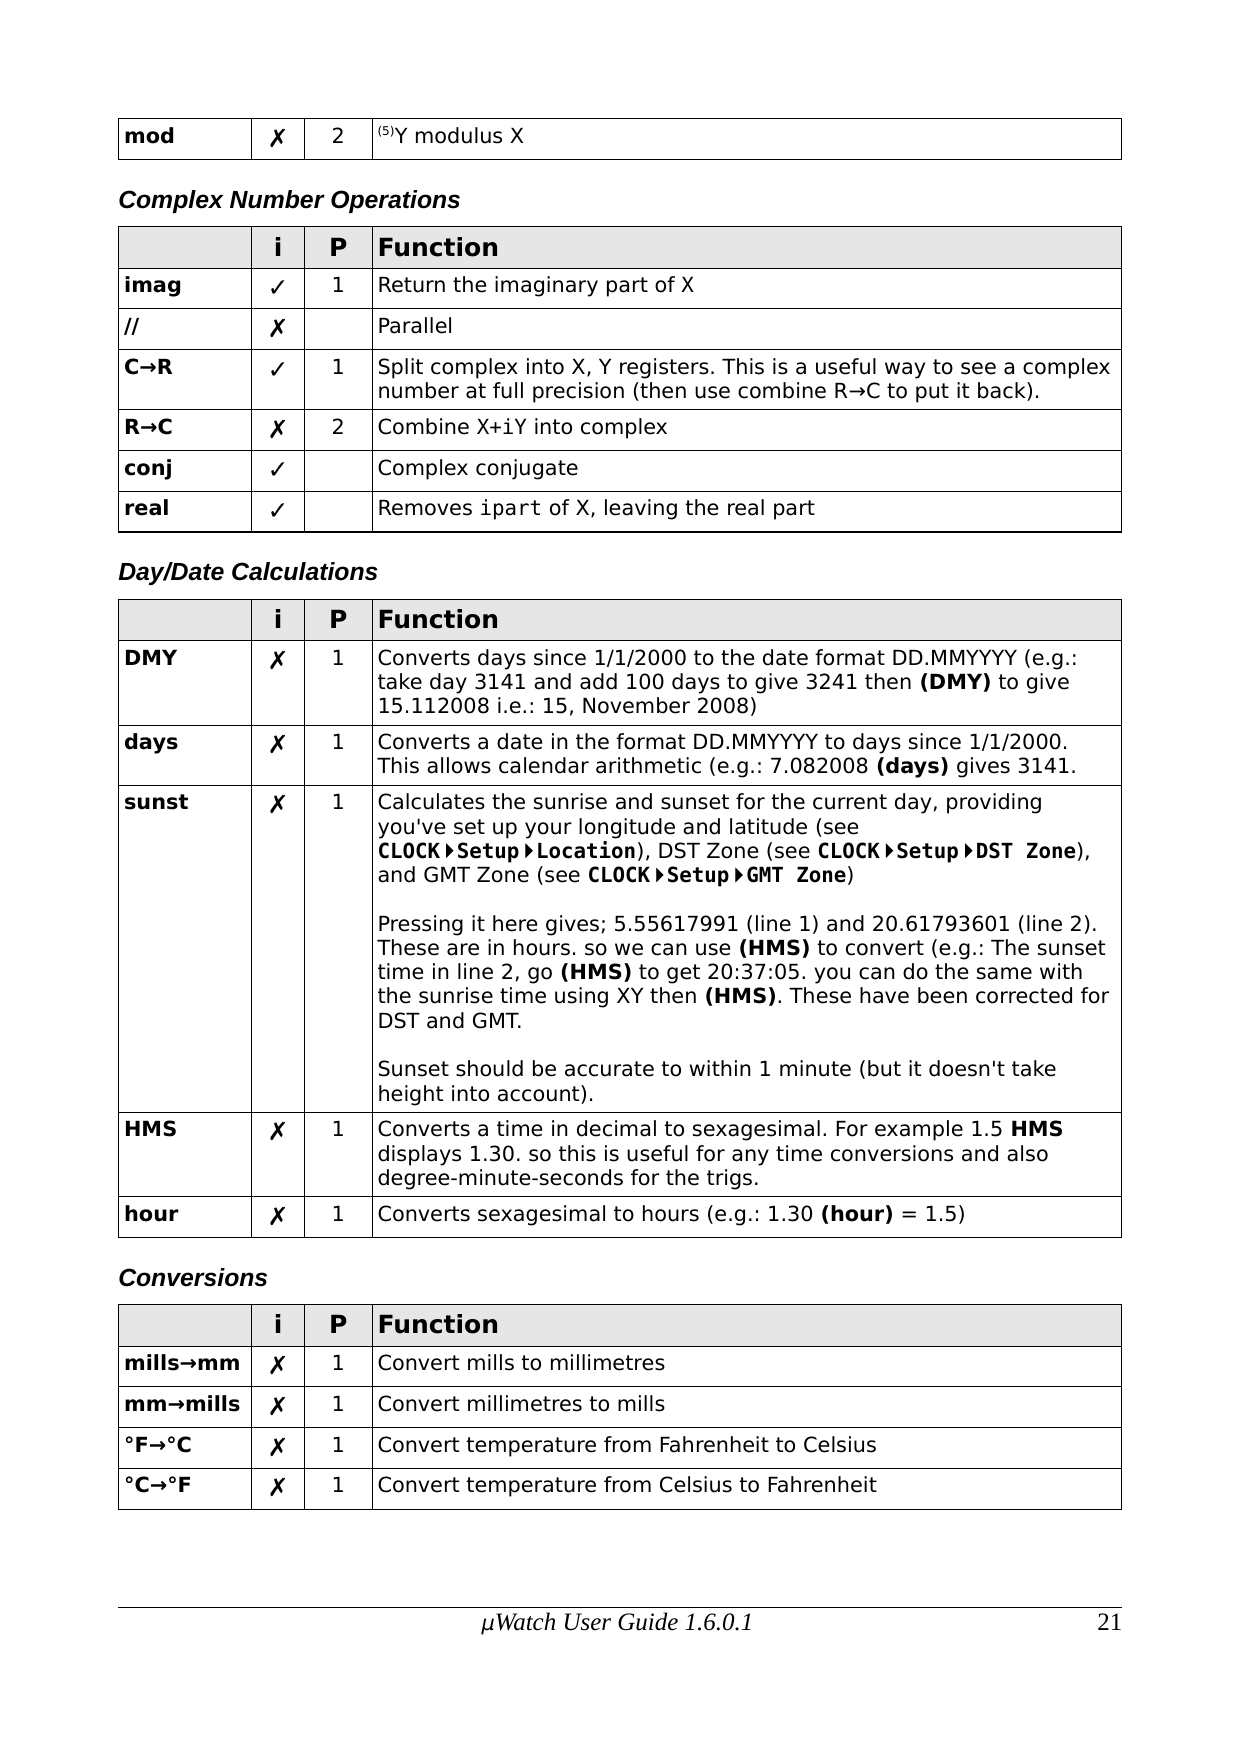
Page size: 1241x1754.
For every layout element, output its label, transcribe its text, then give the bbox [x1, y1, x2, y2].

table_header i [252, 600, 304, 640]
table_header P [305, 1305, 372, 1346]
table_header Function [373, 1305, 1121, 1346]
table_cell ✗ [252, 1197, 304, 1237]
table_cell ✓ [252, 492, 304, 531]
table_header i [252, 227, 304, 268]
table_cell ✗ [252, 641, 304, 724]
table_cell ✓ [252, 269, 304, 308]
table_cell 1 [305, 786, 372, 1112]
table_cell 1 [305, 269, 372, 308]
table_cell mod [119, 119, 251, 159]
table_cell DMY [119, 641, 251, 724]
table_cell HMS [119, 1113, 251, 1196]
table_cell 1 [305, 1428, 372, 1468]
table_cell Converts days since 1/1/2000 to the date format DD.MMYYYY (e.g.: take day 3141 and add 100 days to give 3241 then (DMY) to give 15.112008 i.e.: 15, November 2008) [373, 641, 1121, 724]
table_cell 1 [305, 350, 372, 409]
table_cell Combine X+iY into complex [373, 410, 1121, 450]
table_cell Convert temperature from Celsius to Fahrenheit [373, 1469, 1121, 1508]
table_cell Split complex into X, Y registers. This is a useful way to see a complex number at full precision (then use combine R→C to put it back). [373, 350, 1121, 409]
table_cell 1 [305, 726, 372, 784]
table_cell real [119, 492, 251, 531]
table_cell R→C [119, 410, 251, 450]
table_header [119, 600, 251, 640]
table_cell [305, 309, 372, 349]
table_cell 1 [305, 1113, 372, 1196]
table_cell Converts sexagesimal to hours (e.g.: 1.30 (hour) = 1.5) [373, 1197, 1121, 1237]
table_cell sunst [119, 786, 251, 1112]
table_cell ✗ [252, 1347, 304, 1386]
table_cell ✗ [252, 1469, 304, 1508]
table_cell (5)Y modulus X [373, 119, 1121, 159]
table_cell Parallel [373, 309, 1121, 349]
table_header i [252, 1305, 304, 1346]
table_cell 1 [305, 1387, 372, 1427]
table_cell Convert millimetres to mills [373, 1387, 1121, 1427]
table_cell °C→°F [119, 1469, 251, 1508]
table_cell 1 [305, 1469, 372, 1508]
table_cell 1 [305, 1197, 372, 1237]
table_cell ✗ [252, 119, 304, 159]
table_header P [305, 227, 372, 268]
table_header P [305, 600, 372, 640]
table_header [119, 227, 251, 268]
table_cell hour [119, 1197, 251, 1237]
table_cell Calculates the sunrise and sunset for the current day, providing you've set up your longitude and latitude (see CLOCKSetupLocation), DST Zone (see CLOCKSetupDST Zone), and GMT Zone (see CLOCKSetupGMT Zone) Pressing it here gives; 5.55617991 (line 1) and 20.61793601 (line 2). These are in hours. so we can use (HMS) to convert (e.g.: The sunset time in line 2, go (HMS) to get 20:37:05. you can do the same with the sunrise time using XY then (HMS). These have been corrected for DST and GMT. Sunset should be accurate to within 1 minute (but it doesn't take height into account). [373, 786, 1121, 1112]
table_cell [305, 492, 372, 531]
table_cell °F→°C [119, 1428, 251, 1468]
table_cell 2 [305, 119, 372, 159]
table_cell C→R [119, 350, 251, 409]
subtitle Day/Date Calculations [118, 557, 1122, 586]
table_cell ✗ [252, 1113, 304, 1196]
table_cell Removes ipart of X, leaving the real part [373, 492, 1121, 531]
table_cell ✗ [252, 726, 304, 784]
table_cell Converts a date in the format DD.MMYYYY to days since 1/1/2000. This allows calendar arithmetic (e.g.: 7.082008 (days) gives 3141. [373, 726, 1121, 784]
table_cell Convert temperature from Fahrenheit to Celsius [373, 1428, 1121, 1468]
table_cell Return the imaginary part of X [373, 269, 1121, 308]
table_cell mm→mills [119, 1387, 251, 1427]
table_cell ✗ [252, 410, 304, 450]
subtitle Complex Number Operations [118, 185, 1122, 213]
table_header Function [373, 227, 1121, 268]
table_cell 1 [305, 641, 372, 724]
table_header [119, 1305, 251, 1346]
table_cell ✓ [252, 451, 304, 491]
table_cell 2 [305, 410, 372, 450]
table_cell Complex conjugate [373, 451, 1121, 491]
table_cell [305, 451, 372, 491]
table_cell Converts a time in decimal to sexagesimal. For example 1.5 HMS displays 1.30. so this is useful for any time conversions and also degree-minute-seconds for the trigs. [373, 1113, 1121, 1196]
table_header Function [373, 600, 1121, 640]
table_cell ✗ [252, 1387, 304, 1427]
table_cell imag [119, 269, 251, 308]
table_cell // [119, 309, 251, 349]
table_cell ✗ [252, 309, 304, 349]
table_cell ✗ [252, 1428, 304, 1468]
table_cell 1 [305, 1347, 372, 1386]
table_cell ✗ [252, 786, 304, 1112]
table_cell ✓ [252, 350, 304, 409]
table_cell Convert mills to millimetres [373, 1347, 1121, 1386]
table_cell mills→mm [119, 1347, 251, 1386]
subtitle Conversions [118, 1263, 1122, 1291]
table_cell conj [119, 451, 251, 491]
table_cell days [119, 726, 251, 784]
